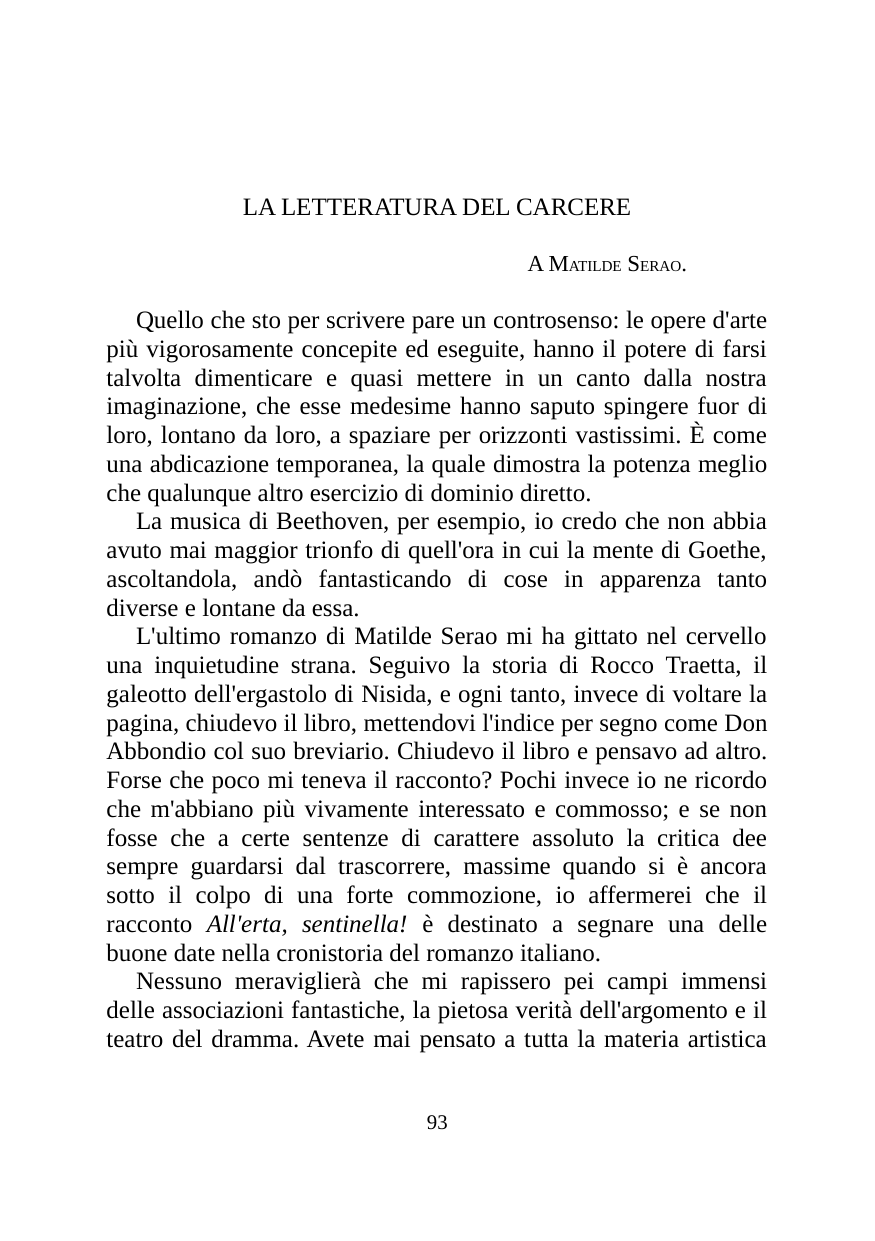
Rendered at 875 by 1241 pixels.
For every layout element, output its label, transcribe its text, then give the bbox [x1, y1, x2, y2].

text Nessuno meraviglierà che mi rapissero pei campi immensi delle associazioni fantastiche, la pietosa verità dell'argomento e il teatro del dramma. Avete mai pensato a tutta la materia artistica [106, 966, 768, 1053]
text La musica di Beethoven, per esempio, io credo che non abbia avuto mai maggior trionfo di quell'ora in cui la mente di Goethe, ascoltandola, andò fantasticando di cose in apparenza tanto diverse e lontane da essa. [106, 506, 768, 621]
text A Matilde Serao. [106, 250, 687, 276]
text LA LETTERATURA DEL CARCERE [106, 192, 768, 221]
text Quello che sto per scrivere pare un controsenso: le opere d'arte più vigorosamente concepite ed eseguite, hanno il potere di farsi talvolta dimenticare e quasi mettere in un canto dalla nostra imaginazione, che esse medesime hanno saputo spingere fuor di loro, lontano da loro, a spaziare per orizzonti vastissimi. È come una abdicazione temporanea, la quale dimostra la potenza meglio che qualunque altro esercizio di dominio diretto. [106, 305, 768, 506]
text L'ultimo romanzo di Matilde Serao mi ha gittato nel cervello una inquietudine strana. Seguivo la storia di Rocco Traetta, il galeotto dell'ergastolo di Nisida, e ogni tanto, invece di voltare la pagina, chiudevo il libro, mettendovi l'indice per segno come Don Abbondio col suo breviario. Chiudevo il libro e pensavo ad altro. Forse che poco mi teneva il racconto? Pochi invece io ne ricordo che m'abbiano più vivamente interessato e commosso; e se non fosse che a certe sentenze di carattere assoluto la critica dee sempre guardarsi dal trascorrere, massime quando si è ancora sotto il colpo di una forte commozione, io affermerei che il racconto All'erta, sentinella! è destinato a segnare una delle buone date nella cronistoria del romanzo italiano. [106, 621, 768, 966]
